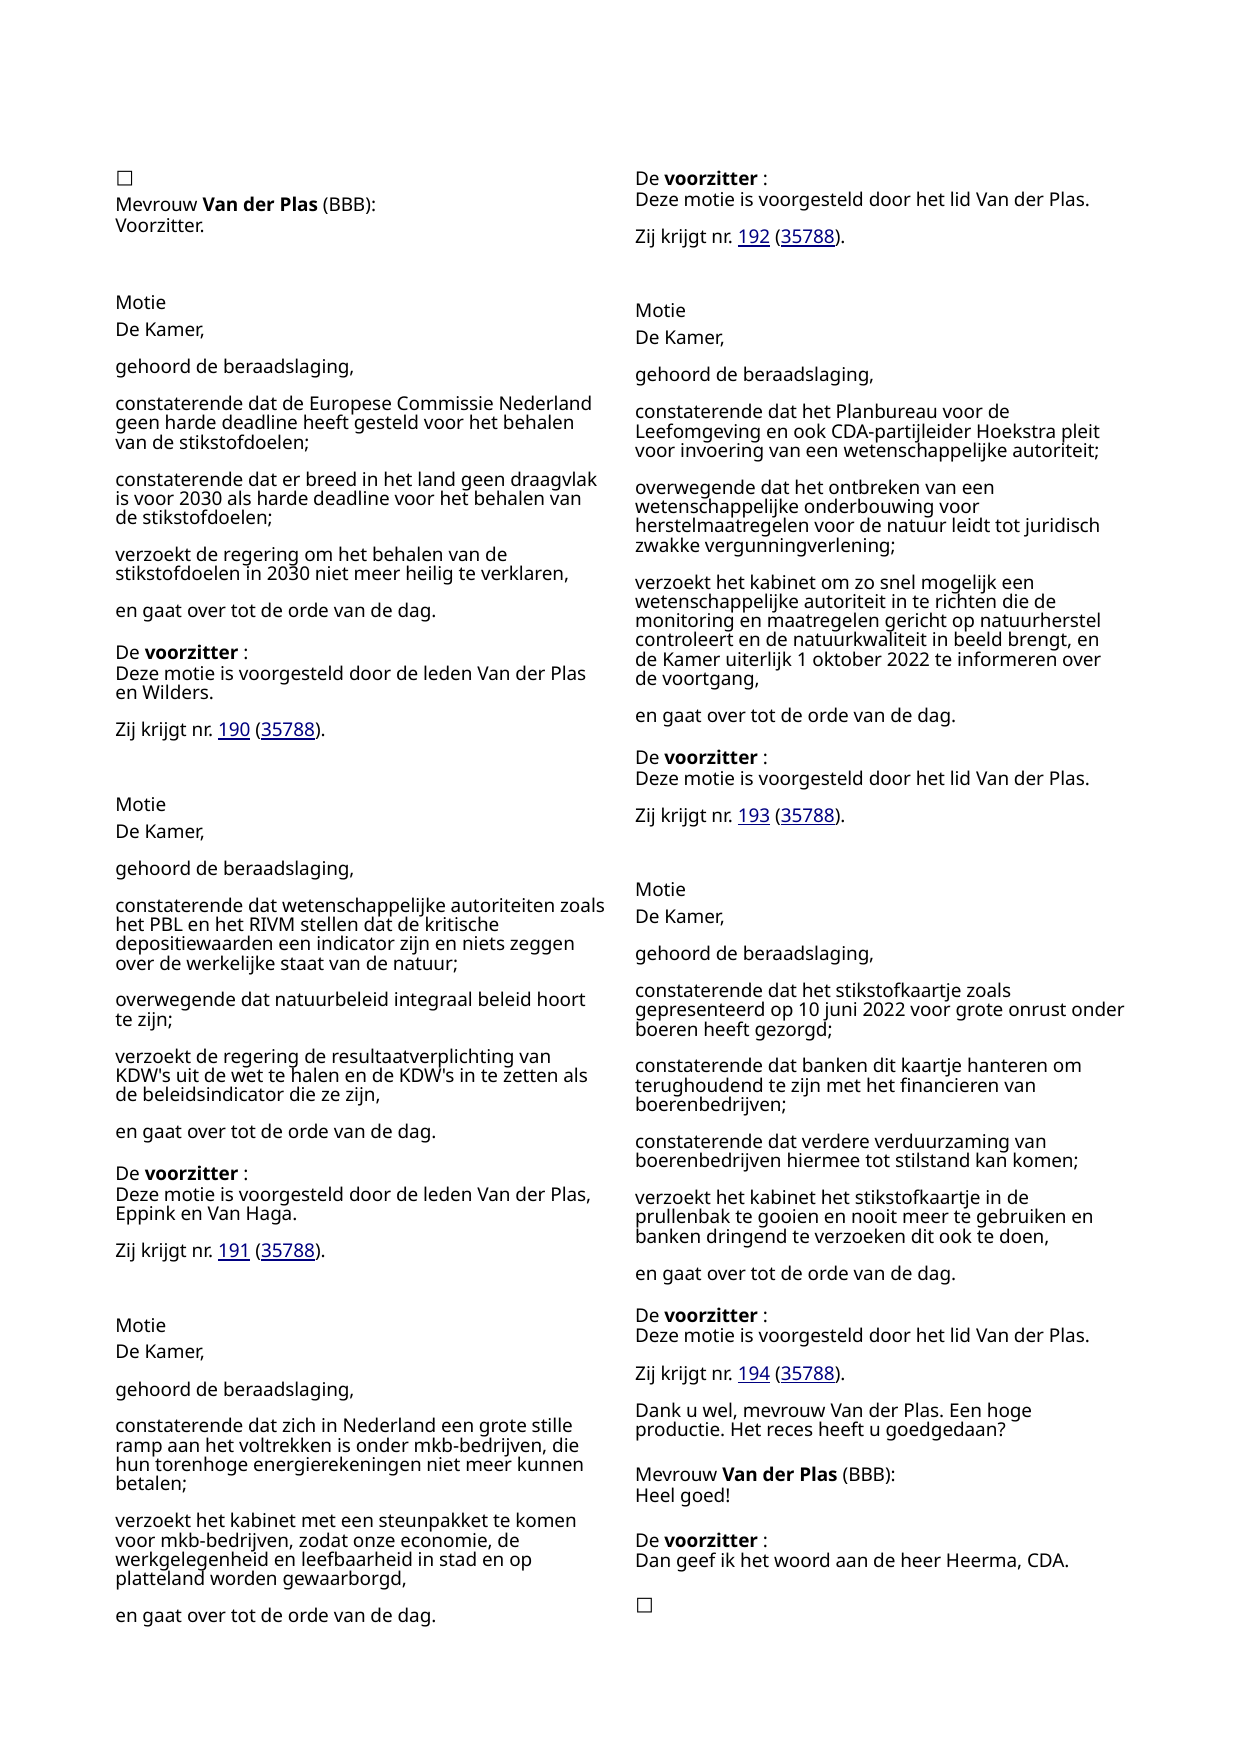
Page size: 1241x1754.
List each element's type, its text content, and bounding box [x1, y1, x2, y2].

text gehoord de beraadslaging, [115, 358, 605, 377]
text verzoekt de regering om het behalen van de stikstofdoelen in 2030 niet meer heilig te verklaren, [115, 546, 605, 585]
text De voorzitter : [635, 1527, 1125, 1552]
text Motie [115, 289, 605, 315]
text Deze motie is voorgesteld door het lid Van der Plas. [635, 770, 1125, 789]
text en gaat over tot de orde van de dag. [115, 1607, 605, 1626]
text ⬜ [635, 1593, 1125, 1618]
text Zij krijgt nr. 190 (35788). [115, 721, 605, 741]
text verzoekt het kabinet om zo snel mogelijk een wetenschappelijke autoriteit in te richten die de monitoring en maatregelen gericht op natuurherstel controleert en de natuurkwaliteit in beeld brengt, en de Kamer uiterlijk 1 oktober 2022 te informeren over de voortgang, [635, 574, 1125, 689]
text De voorzitter : [635, 165, 1125, 191]
text gehoord de beraadslaging, [115, 860, 605, 879]
text en gaat over tot de orde van de dag. [115, 602, 605, 622]
text Heel goed! [635, 1487, 1125, 1506]
text De Kamer, [115, 1343, 605, 1363]
text Zij krijgt nr. 193 (35788). [635, 807, 1125, 826]
text verzoekt de regering de resultaatverplichting van KDW's uit de wet te halen en de KDW's in te zetten als de beleidsindicator die ze zijn, [115, 1048, 605, 1106]
text Mevrouw Van der Plas (BBB): [115, 191, 605, 217]
text ⬜ [115, 165, 605, 191]
text Mevrouw Van der Plas (BBB): [635, 1461, 1125, 1487]
text De Kamer, [115, 321, 605, 340]
text constaterende dat verdere verduurzaming van boerenbedrijven hiermee tot stilstand kan komen; [635, 1133, 1125, 1172]
text Motie [635, 298, 1125, 323]
text constaterende dat wetenschappelijke autoriteiten zoals het PBL en het RIVM stellen dat de kritische depositiewaarden een indicator zijn en niets zeggen over de werkelijke staat van de natuur; [115, 897, 605, 974]
text Dan geef ik het woord aan de heer Heerma, CDA. [635, 1552, 1125, 1572]
text gehoord de beraadslaging, [635, 945, 1125, 964]
text constaterende dat het Planbureau voor de Leefomgeving en ook CDA-partijleider Hoekstra pleit voor invoering van een wetenschappelijke autoriteit; [635, 403, 1125, 461]
text gehoord de beraadslaging, [115, 1381, 605, 1400]
text Motie [115, 791, 605, 817]
text De voorzitter : [115, 1160, 605, 1186]
text constaterende dat er breed in het land geen draagvlak is voor 2030 als harde deadline voor het behalen van de stikstofdoelen; [115, 471, 605, 528]
text en gaat over tot de orde van de dag. [635, 707, 1125, 726]
text constaterende dat zich in Nederland een grote stille ramp aan het voltrekken is onder mkb-bedrijven, die hun torenhoge energierekeningen niet meer kunnen betalen; [115, 1417, 605, 1494]
text Dank u wel, mevrouw Van der Plas. Een hoge productie. Het reces heeft u goedgedaan? [635, 1402, 1125, 1440]
text Motie [635, 876, 1125, 902]
text De Kamer, [115, 823, 605, 842]
text overwegende dat het ontbreken van een wetenschappelijke onderbouwing voor herstelmaatregelen voor de natuur leidt tot juridisch zwakke vergunningverlening; [635, 479, 1125, 556]
text constaterende dat de Europese Commissie Nederland geen harde deadline heeft gesteld voor het behalen van de stikstofdoelen; [115, 395, 605, 453]
text en gaat over tot de orde van de dag. [115, 1123, 605, 1142]
text Deze motie is voorgesteld door het lid Van der Plas. [635, 1327, 1125, 1347]
text Deze motie is voorgesteld door de leden Van der Plas en Wilders. [115, 665, 605, 704]
text verzoekt het kabinet met een steunpakket te komen voor mkb-bedrijven, zodat onze economie, de werkgelegenheid en leefbaarheid in stad en op platteland worden gewaarborgd, [115, 1512, 605, 1589]
text Zij krijgt nr. 194 (35788). [635, 1364, 1125, 1384]
text constaterende dat het stikstofkaartje zoals gepresenteerd op 10 juni 2022 voor grote onrust onder boeren heeft gezorgd; [635, 982, 1125, 1040]
text overwegende dat natuurbeleid integraal beleid hoort te zijn; [115, 991, 605, 1030]
text De Kamer, [635, 329, 1125, 349]
text verzoekt het kabinet het stikstofkaartje in de prullenbak te gooien en nooit meer te gebruiken en banken dringend te verzoeken dit ook te doen, [635, 1189, 1125, 1247]
text Deze motie is voorgesteld door de leden Van der Plas, Eppink en Van Haga. [115, 1186, 605, 1224]
text Voorzitter. [115, 217, 605, 236]
text Deze motie is voorgesteld door het lid Van der Plas. [635, 191, 1125, 210]
text De voorzitter : [115, 639, 605, 665]
text De voorzitter : [635, 1302, 1125, 1327]
text constaterende dat banken dit kaartje hanteren om terughoudend te zijn met het financieren van boerenbedrijven; [635, 1057, 1125, 1115]
text Zij krijgt nr. 192 (35788). [635, 228, 1125, 247]
text Zij krijgt nr. 191 (35788). [115, 1242, 605, 1261]
text gehoord de beraadslaging, [635, 366, 1125, 386]
text en gaat over tot de orde van de dag. [635, 1265, 1125, 1284]
text Motie [115, 1312, 605, 1338]
text De Kamer, [635, 908, 1125, 927]
text De voorzitter : [635, 744, 1125, 770]
